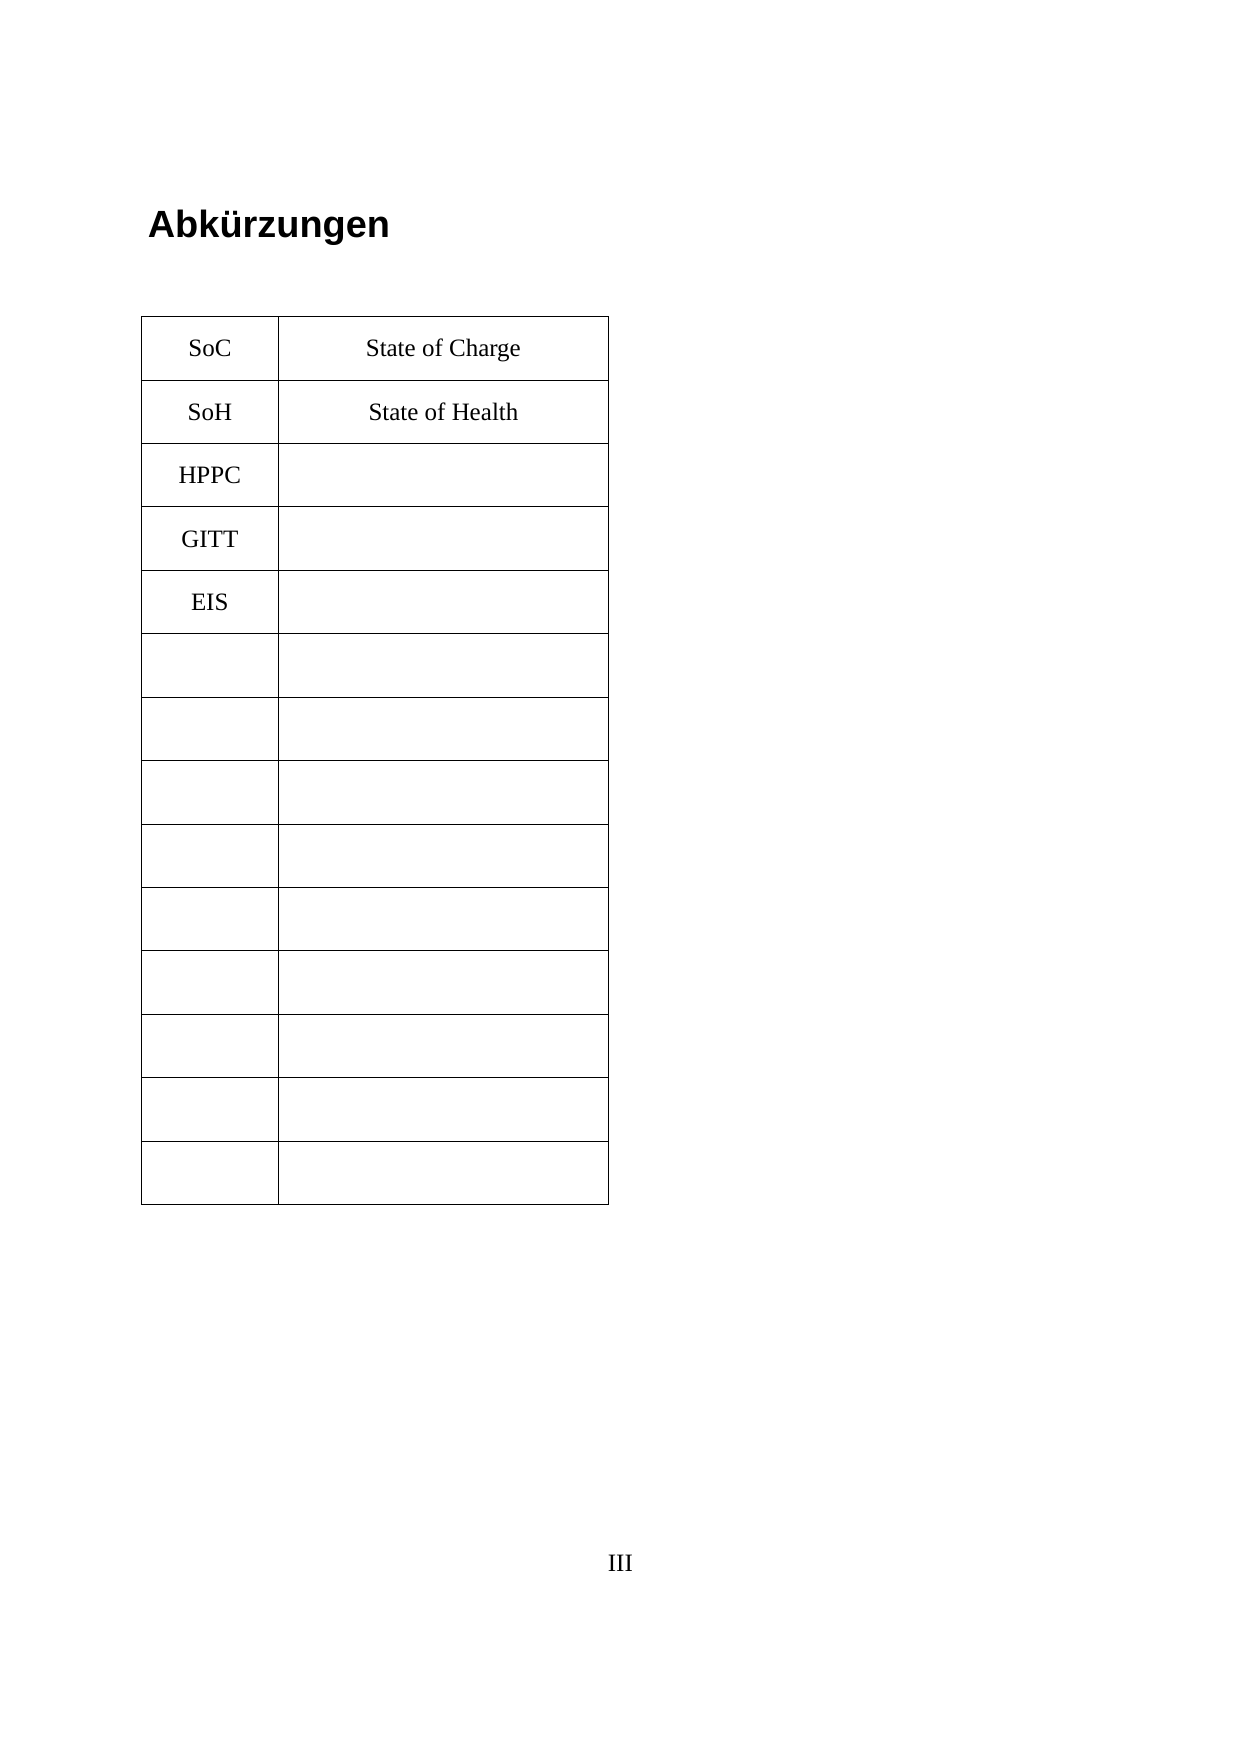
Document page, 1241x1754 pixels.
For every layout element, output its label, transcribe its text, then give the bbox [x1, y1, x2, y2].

table_cell [279, 761, 608, 823]
table_cell [142, 888, 278, 950]
table_cell [142, 1015, 278, 1077]
table_cell [142, 698, 278, 760]
table_cell [142, 825, 278, 887]
table_cell [142, 634, 278, 697]
table_cell [279, 571, 608, 633]
table_cell [279, 1078, 608, 1141]
table_cell [279, 1142, 608, 1204]
table_cell [142, 1078, 278, 1141]
table_cell [279, 888, 608, 950]
table_cell [279, 1015, 608, 1077]
table_header SoC [142, 317, 278, 379]
table_cell [279, 507, 608, 570]
table_cell EIS [142, 571, 278, 633]
subtitle Abkürzungen [148, 202, 620, 246]
table_cell [142, 1142, 278, 1204]
table_cell [142, 761, 278, 823]
table_cell [279, 825, 608, 887]
table_cell SoH [142, 381, 278, 443]
table_cell HPPC [142, 444, 278, 506]
table_cell [279, 951, 608, 1014]
table_cell GITT [142, 507, 278, 570]
table_header State of Charge [279, 317, 608, 379]
table_cell [142, 951, 278, 1014]
table_cell [279, 634, 608, 697]
table_cell [279, 444, 608, 506]
table_cell [279, 698, 608, 760]
table_cell State of Health [279, 381, 608, 443]
